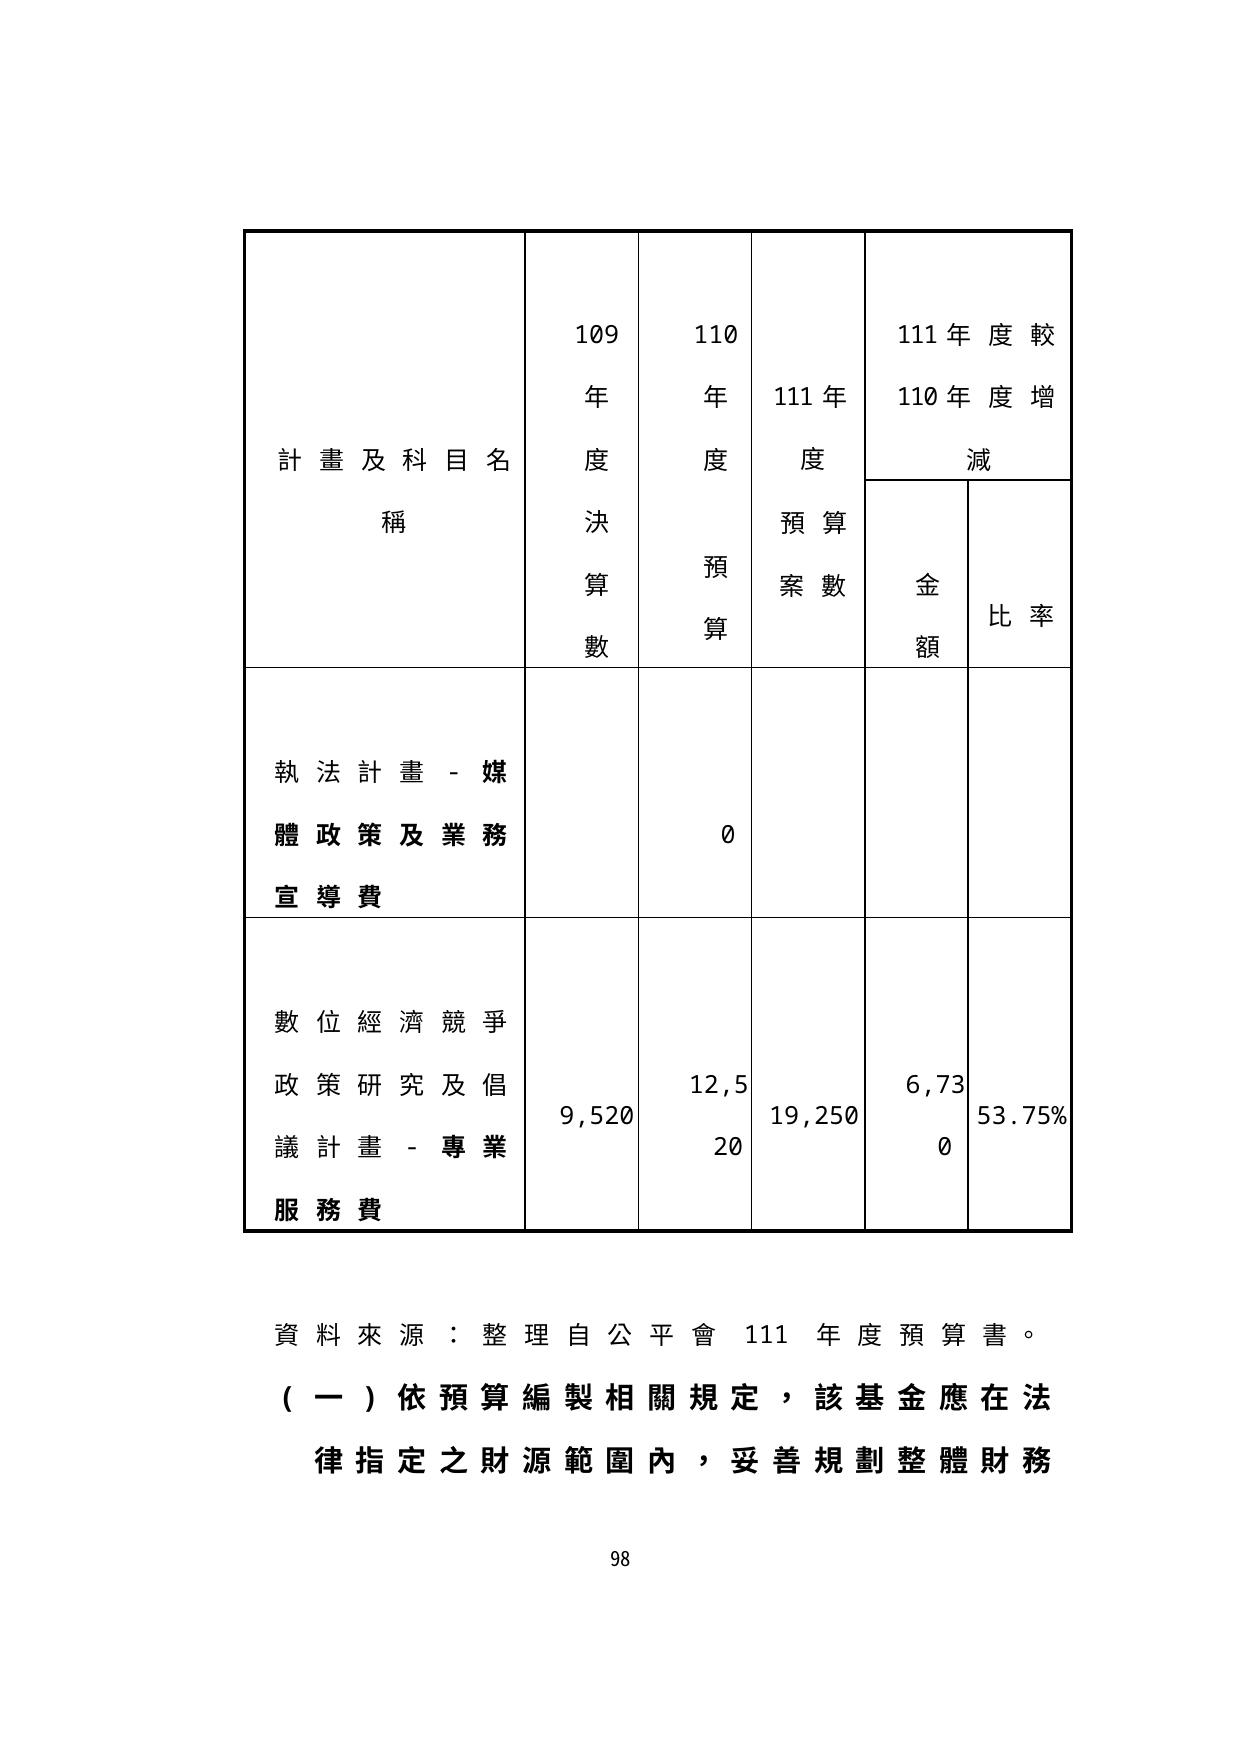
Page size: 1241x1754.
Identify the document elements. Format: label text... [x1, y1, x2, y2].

table_header 109年度決算數 [526, 233, 638, 667]
table_cell 數位經濟競爭政策研究及倡議計畫-專業服務費 [246, 918, 524, 1229]
table_cell 2,850 [639, 668, 751, 917]
table_cell [866, 668, 967, 917]
table_cell 9,520 [526, 918, 638, 1229]
text (一)依預算編製相關規定，該基金應在法律指定之財源範圍內，妥善規劃整體財務 [242, 1354, 1058, 1479]
table_header 111年度較110年度增減 [866, 233, 1070, 479]
table_cell 6,730 [866, 918, 967, 1229]
table_cell [752, 668, 864, 917]
table_cell 比率 [969, 481, 1070, 667]
text 資料來源：整理自公平會111年度預算書。 [242, 1292, 1058, 1354]
table_cell 19,250 [752, 918, 864, 1229]
table_header 110年度 預算案數 [639, 233, 751, 667]
table_header 計畫及科目名稱 [246, 233, 524, 667]
table_cell 執法計畫-媒體政策及業務宣導費 [246, 668, 524, 917]
table_cell 金額 [866, 481, 967, 667]
table_cell [526, 668, 638, 917]
table_cell [969, 668, 1070, 917]
table_cell 12,520 [639, 918, 751, 1229]
table_cell 53.75% [969, 918, 1070, 1229]
table_header 111年度 預算案數 [752, 233, 864, 667]
